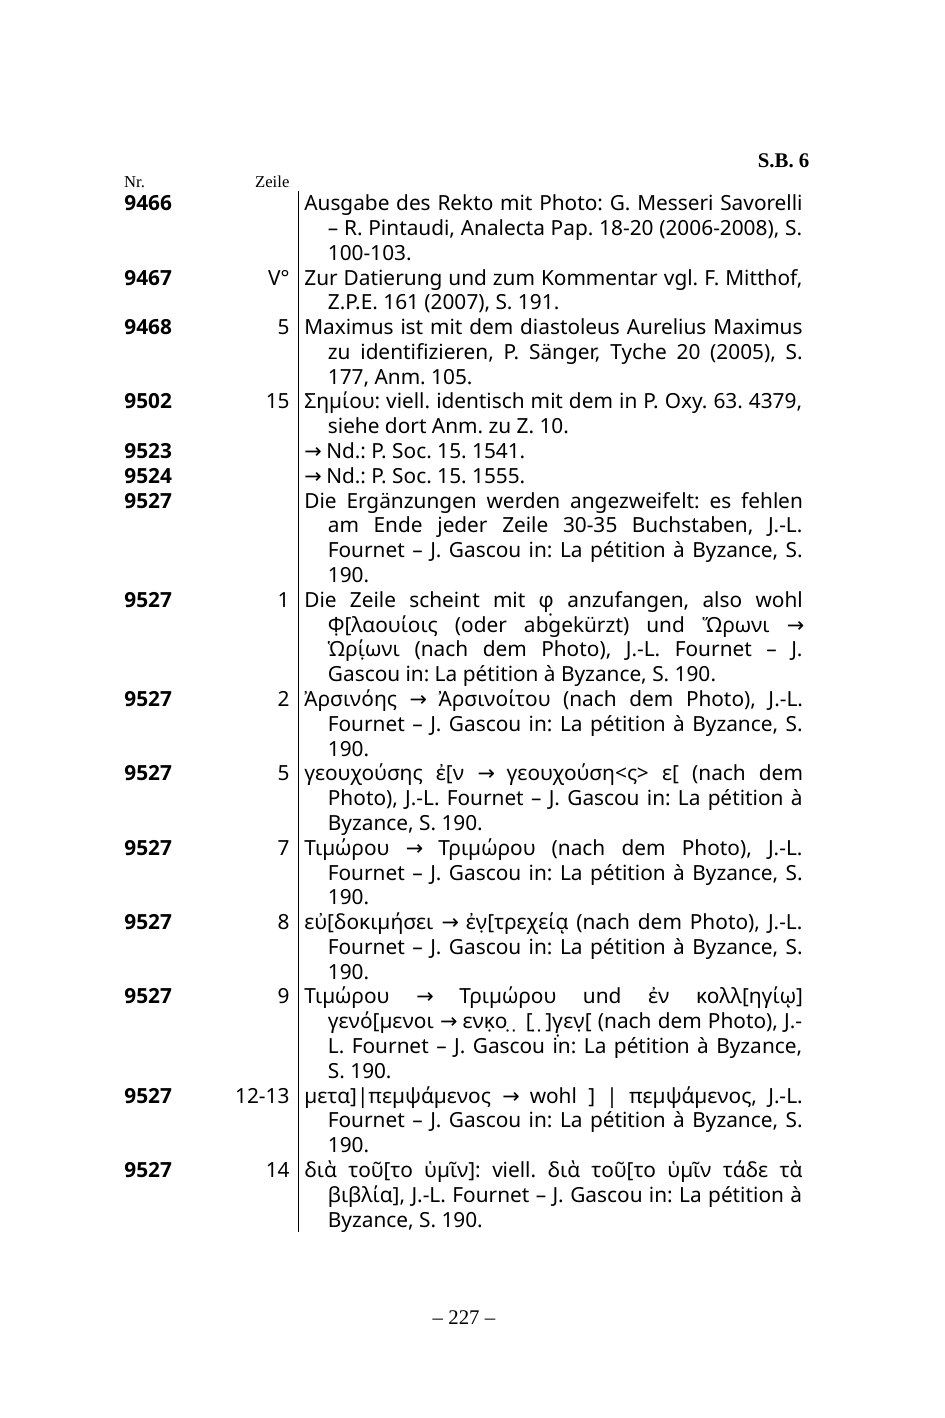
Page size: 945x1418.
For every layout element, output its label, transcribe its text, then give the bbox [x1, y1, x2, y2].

table_cell 9502 [118, 389, 207, 439]
table_cell Σημίου: viell. identisch mit dem in P. Oxy. 63. 4379, siehe dort Anm. zu Z. 10. [299, 389, 809, 439]
table_cell 9523 [118, 439, 207, 463]
table_cell → Nd.: P. Soc. 15. 1541. [299, 439, 809, 463]
table_cell 9527 [118, 588, 207, 687]
table_cell Ausgabe des Rekto mit Photo: G. Messeri Savorelli – R. Pintaudi, Analecta Pap. 18-20 (2006-2008), S. 100-103. [299, 191, 809, 265]
table_cell 14 [207, 1158, 298, 1232]
table_cell 5 [207, 315, 298, 389]
table_cell Die Ergänzungen werden angezweifelt: es fehlen am Ende jeder Zeile 30-35 Buchstaben, J.-L. Fournet – J. Gascou in: La pétition à Byzance, S. 190. [299, 488, 809, 587]
table_cell Τιμώρου → Τριμώρου (nach dem Photo), J.-L. Fournet – J. Gascou in: La pétition à Byzance, S. 190. [299, 835, 809, 910]
table_cell 9527 [118, 1083, 207, 1158]
table_cell 9527 [118, 984, 207, 1083]
table_cell [207, 488, 298, 587]
table_cell [207, 464, 298, 488]
table_cell 12-13 [207, 1083, 298, 1158]
table_cell 9527 [118, 835, 207, 910]
table_cell 9468 [118, 315, 207, 389]
table_cell 9527 [118, 687, 207, 761]
table_cell Maximus ist mit dem diastoleus Aurelius Maximus zu identifizieren, P. Sänger, Tyche 20 (2005), S. 177, Anm. 105. [299, 315, 809, 389]
table_cell 9527 [118, 910, 207, 984]
table_cell μετα]|πεμψάμενος → wohl ] | πεμψάμενος, J.-L. Fournet – J. Gascou in: La pétition à Byzance, S. 190. [299, 1083, 809, 1158]
table_cell 9467 [118, 265, 207, 315]
table_cell 9524 [118, 464, 207, 488]
table_cell → Nd.: P. Soc. 15. 1555. [299, 464, 809, 488]
table_cell 7 [207, 835, 298, 910]
table_cell 9466 [118, 191, 207, 265]
table_cell 1 [207, 588, 298, 687]
table_cell [207, 191, 298, 265]
table_cell 8 [207, 910, 298, 984]
table_cell εὐ[δοκιμήσει → ἐν̣[τρεχείᾳ (nach dem Photo), J.-L. Fournet – J. Gascou in: La pétition à Byzance, S. 190. [299, 910, 809, 984]
table_cell Zur Datierung und zum Kommentar vgl. F. Mitthof, Z.P.E. 161 (2007), S. 191. [299, 265, 809, 315]
table_cell 5 [207, 761, 298, 835]
table_cell 9 [207, 984, 298, 1083]
table_cell [207, 439, 298, 463]
table_cell 9527 [118, 761, 207, 835]
table_cell 2 [207, 687, 298, 761]
table_cell Die Zeile scheint mit φ̣ anzufangen, also wohl Φ̣[λαουίοις (oder abgekürzt) und Ὥρωνι → Ὡρί̣ωνι (nach dem Photo), J.-L. Fournet – J. Gascou in: La pétition à Byzance, S. 190. [299, 588, 809, 687]
table_cell γεουχούσης ἐ[ν → γεουχούση<ς> ε[ (nach dem Photo), J.-L. Fournet – J. Gascou in: La pétition à Byzance, S. 190. [299, 761, 809, 835]
table_cell V° [207, 265, 298, 315]
table_cell Ἀρσινόης → Ἀρσινοίτου (nach dem Photo), J.-L. Fournet – J. Gascou in: La pétition à Byzance, S. 190. [299, 687, 809, 761]
table_cell 15 [207, 389, 298, 439]
table_cell διὰ τοῦ[το ὑμῖν]: viell. διὰ τοῦ[το ὑμῖν τάδε τὰ βιβλία], J.-L. Fournet – J. Gascou in: La pétition à Byzance, S. 190. [299, 1158, 809, 1232]
table_cell 9527 [118, 488, 207, 587]
table_cell Τιμώρου → Τριμώρου und ἐν κολλ[ηγίῳ] γενό[μενοι → ενκ̣ο ̣ ̣ [ ̣ ̣]γ̣εν̣[ (nach dem Photo), J.-L. Fournet – J. Gascou in: La pétition à Byzance, S. 190. [299, 984, 809, 1083]
table_cell 9527 [118, 1158, 207, 1232]
